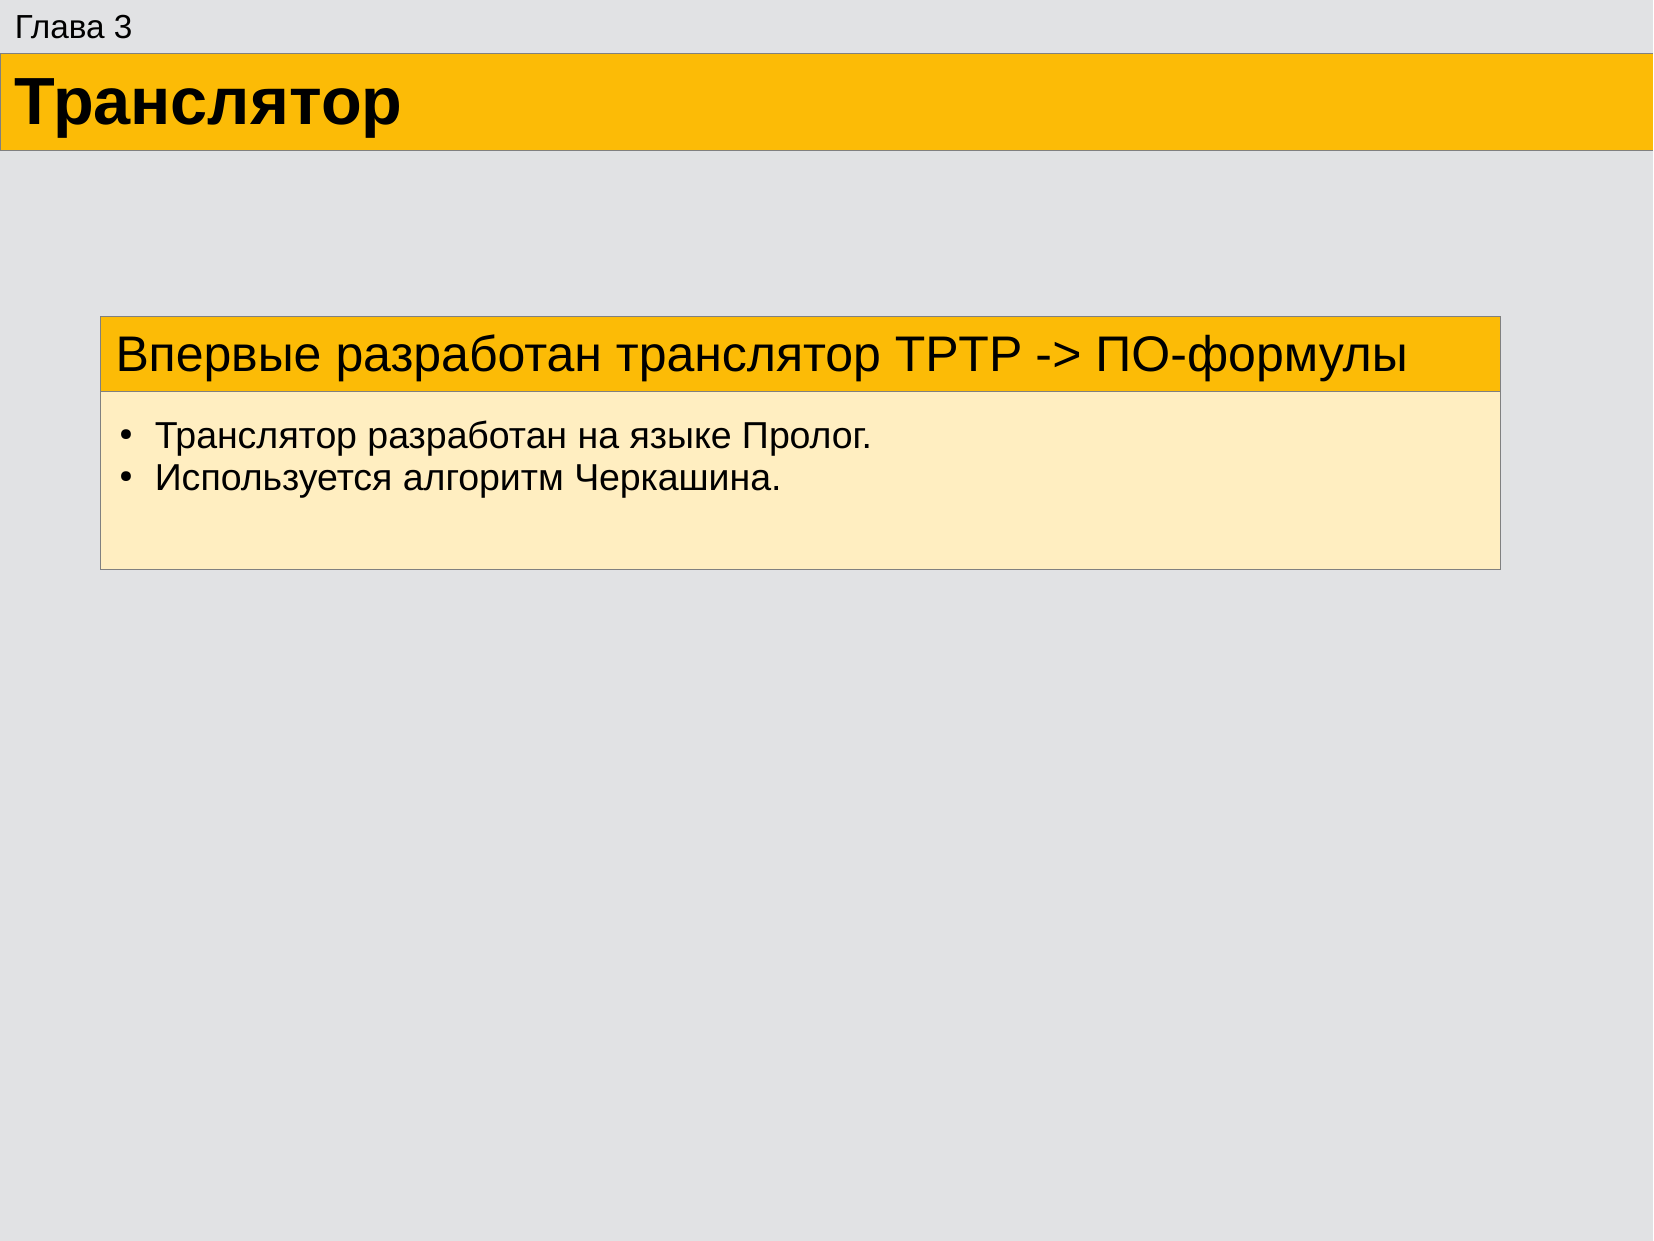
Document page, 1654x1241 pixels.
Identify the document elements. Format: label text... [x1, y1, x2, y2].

text_box [100, 392, 1501, 570]
text_box Транслятор разработан на языке Пролог. Используется алгоритм Черкашина. [104, 407, 1101, 591]
text_box Транслятор [0, 53, 1653, 151]
text_box Глава 3 [0, 1, 148, 54]
text_box Впервые разработан транслятор TPTP -> ПО-формулы [100, 316, 1501, 392]
